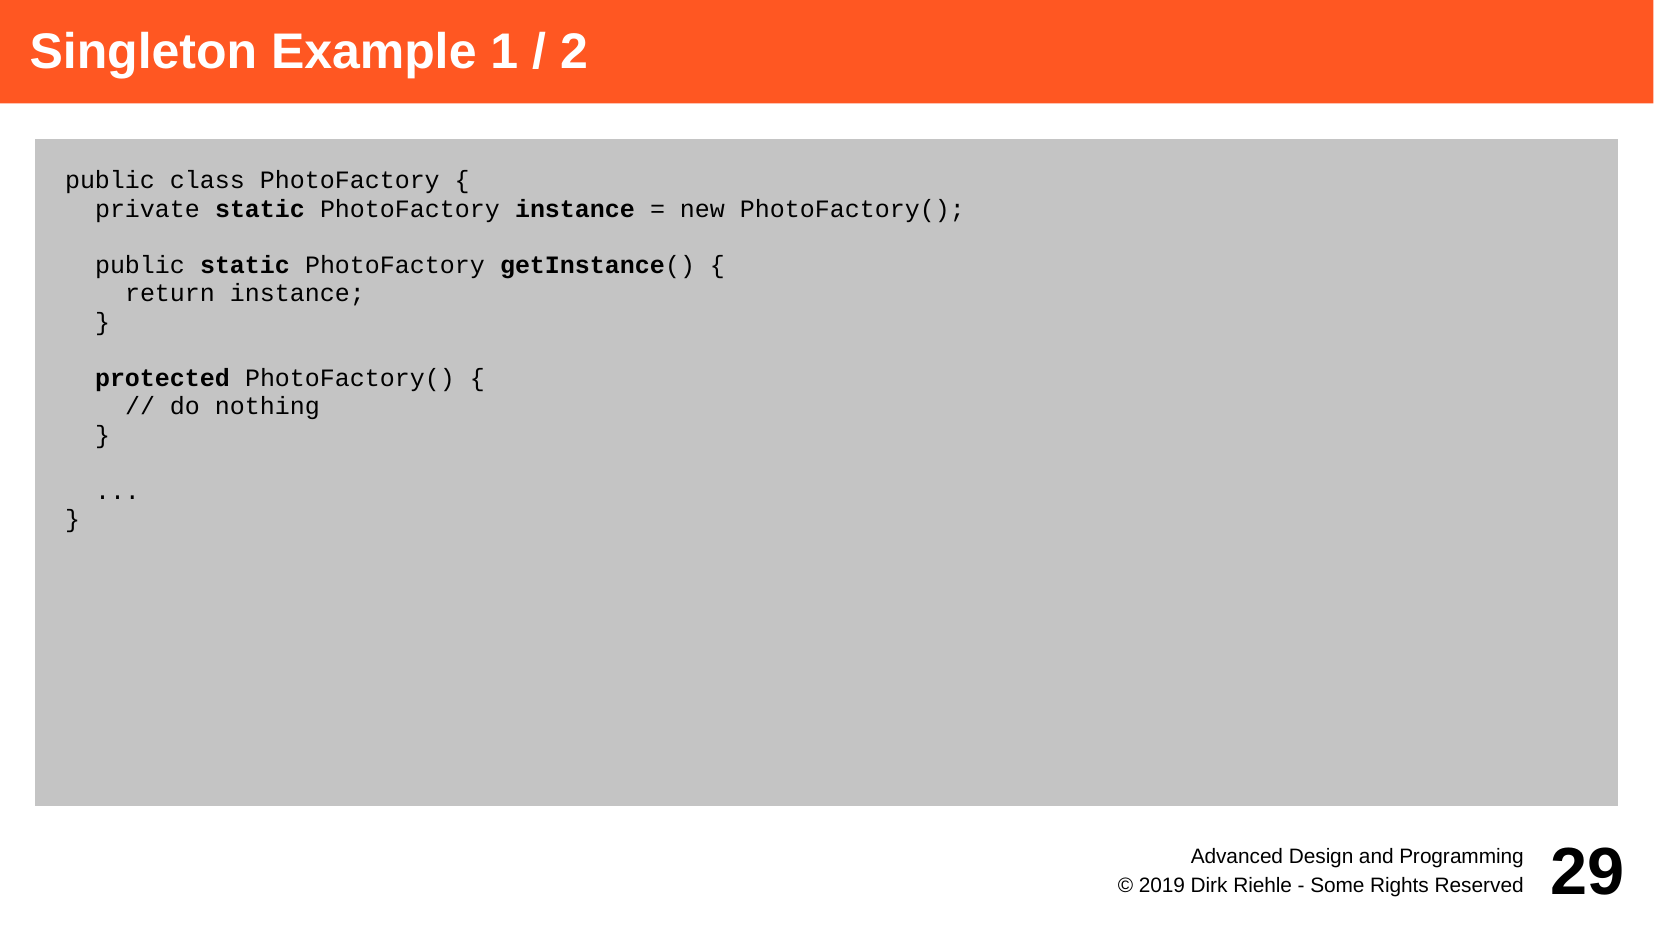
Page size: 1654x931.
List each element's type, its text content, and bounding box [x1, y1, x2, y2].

title Singleton Example 1 / 2 [0, 0, 1654, 104]
list public class PhotoFactory { private static PhotoFactory instance = new PhotoFactory(); public static PhotoFactory getInstance() { return instance; } protected PhotoFactory() { // do nothing } ... } [29, 132, 1625, 813]
